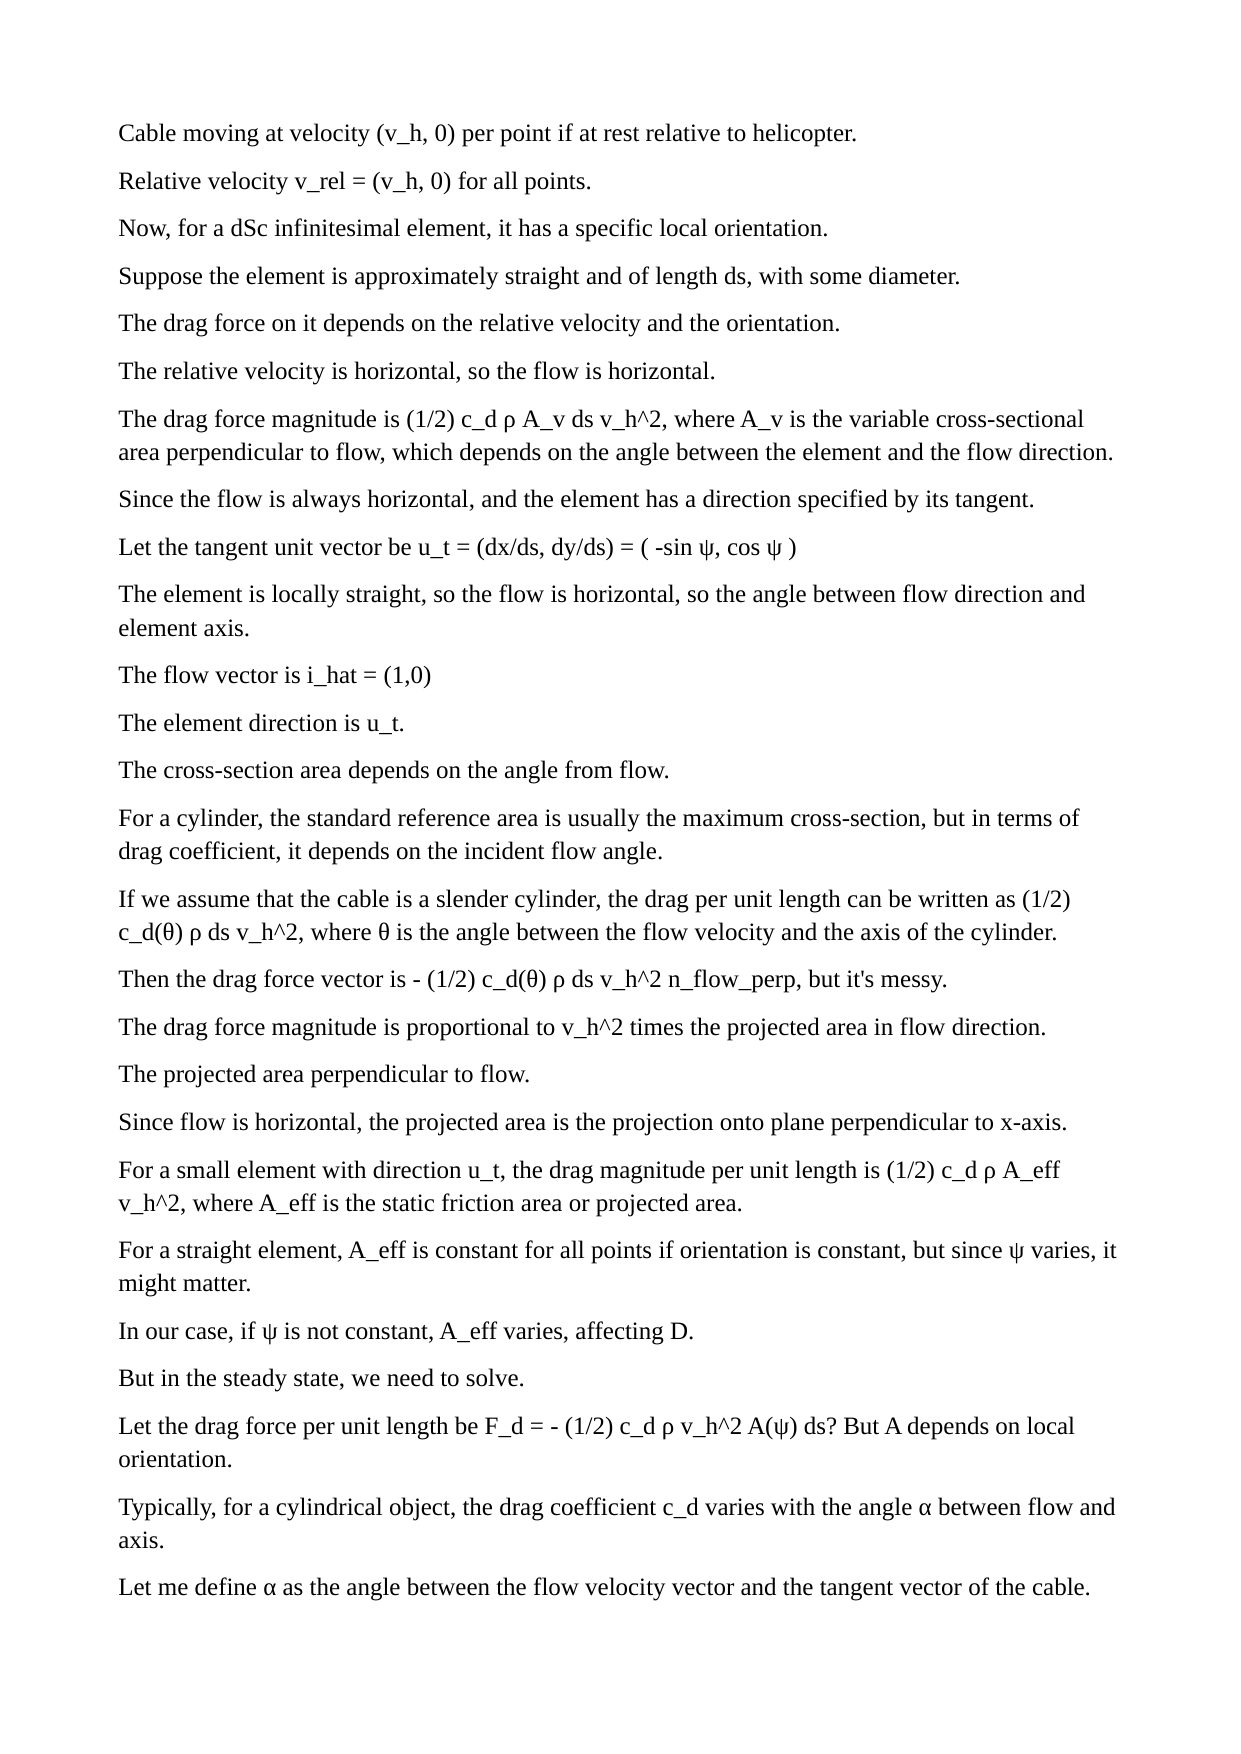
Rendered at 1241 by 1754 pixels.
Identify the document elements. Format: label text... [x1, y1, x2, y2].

text Then the drag force vector is - (1/2) c_d(θ) ρ ds v_h^2 n_flow_perp, but it's messy. [118, 964, 1122, 993]
text The element direction is u_t. [118, 708, 1122, 737]
text Relative velocity v_rel = (v_h, 0) for all points. [118, 166, 1122, 194]
text The element is locally straight, so the flow is horizontal, so the angle between flow direction and element axis. [118, 579, 1122, 641]
text For a small element with direction u_t, the drag magnitude per unit length is (1/2) c_d ρ A_eff v_h^2, where A_eff is the static friction area or projected area. [118, 1155, 1122, 1216]
text Let me define α as the angle between the flow velocity vector and the tangent vector of the cable. [118, 1572, 1122, 1601]
text The flow vector is i_hat = (1,0) [118, 660, 1122, 689]
text Let the tangent unit vector be u_t = (dx/ds, dy/ds) = ( -sin ψ, cos ψ ) [118, 532, 1122, 561]
text The relative velocity is horizontal, so the flow is horizontal. [118, 356, 1122, 385]
text Typically, for a cylindrical object, the drag coefficient c_d varies with the angle α between flow and axis. [118, 1492, 1122, 1553]
text Suppose the element is approximately straight and of length ds, with some diameter. [118, 261, 1122, 290]
text For a straight element, A_eff is constant for all points if orientation is constant, but since ψ varies, it might matter. [118, 1235, 1122, 1297]
text Since flow is horizontal, the projected area is the projection onto plane perpendicular to x-axis. [118, 1107, 1122, 1136]
text The drag force on it depends on the relative velocity and the orientation. [118, 308, 1122, 337]
text The cross-section area depends on the angle from flow. [118, 755, 1122, 784]
text The projected area perpendicular to flow. [118, 1059, 1122, 1088]
text Since the flow is always horizontal, and the element has a direction specified by its tangent. [118, 484, 1122, 513]
text Let the drag force per unit length be F_d = - (1/2) c_d ρ v_h^2 A(ψ) ds? But A depends on local orientation. [118, 1411, 1122, 1473]
text If we assume that the cable is a slender cylinder, the drag per unit length can be written as (1/2) c_d(θ) ρ ds v_h^2, where θ is the angle between the flow velocity and the axis of the cylinder. [118, 884, 1122, 945]
text The drag force magnitude is (1/2) c_d ρ A_v ds v_h^2, where A_v is the variable cross-sectional area perpendicular to flow, which depends on the angle between the element and the flow direction. [118, 404, 1122, 466]
text The drag force magnitude is proportional to v_h^2 times the projected area in flow direction. [118, 1012, 1122, 1041]
text For a cylinder, the standard reference area is usually the maximum cross-section, but in terms of drag coefficient, it depends on the incident flow angle. [118, 803, 1122, 865]
text Now, for a dSc infinitesimal element, it has a specific local orientation. [118, 213, 1122, 242]
text Cable moving at velocity (v_h, 0) per point if at rest relative to helicopter. [118, 118, 1122, 147]
text In our case, if ψ is not constant, A_eff varies, affecting D. [118, 1316, 1122, 1345]
text But in the steady state, we need to solve. [118, 1363, 1122, 1392]
